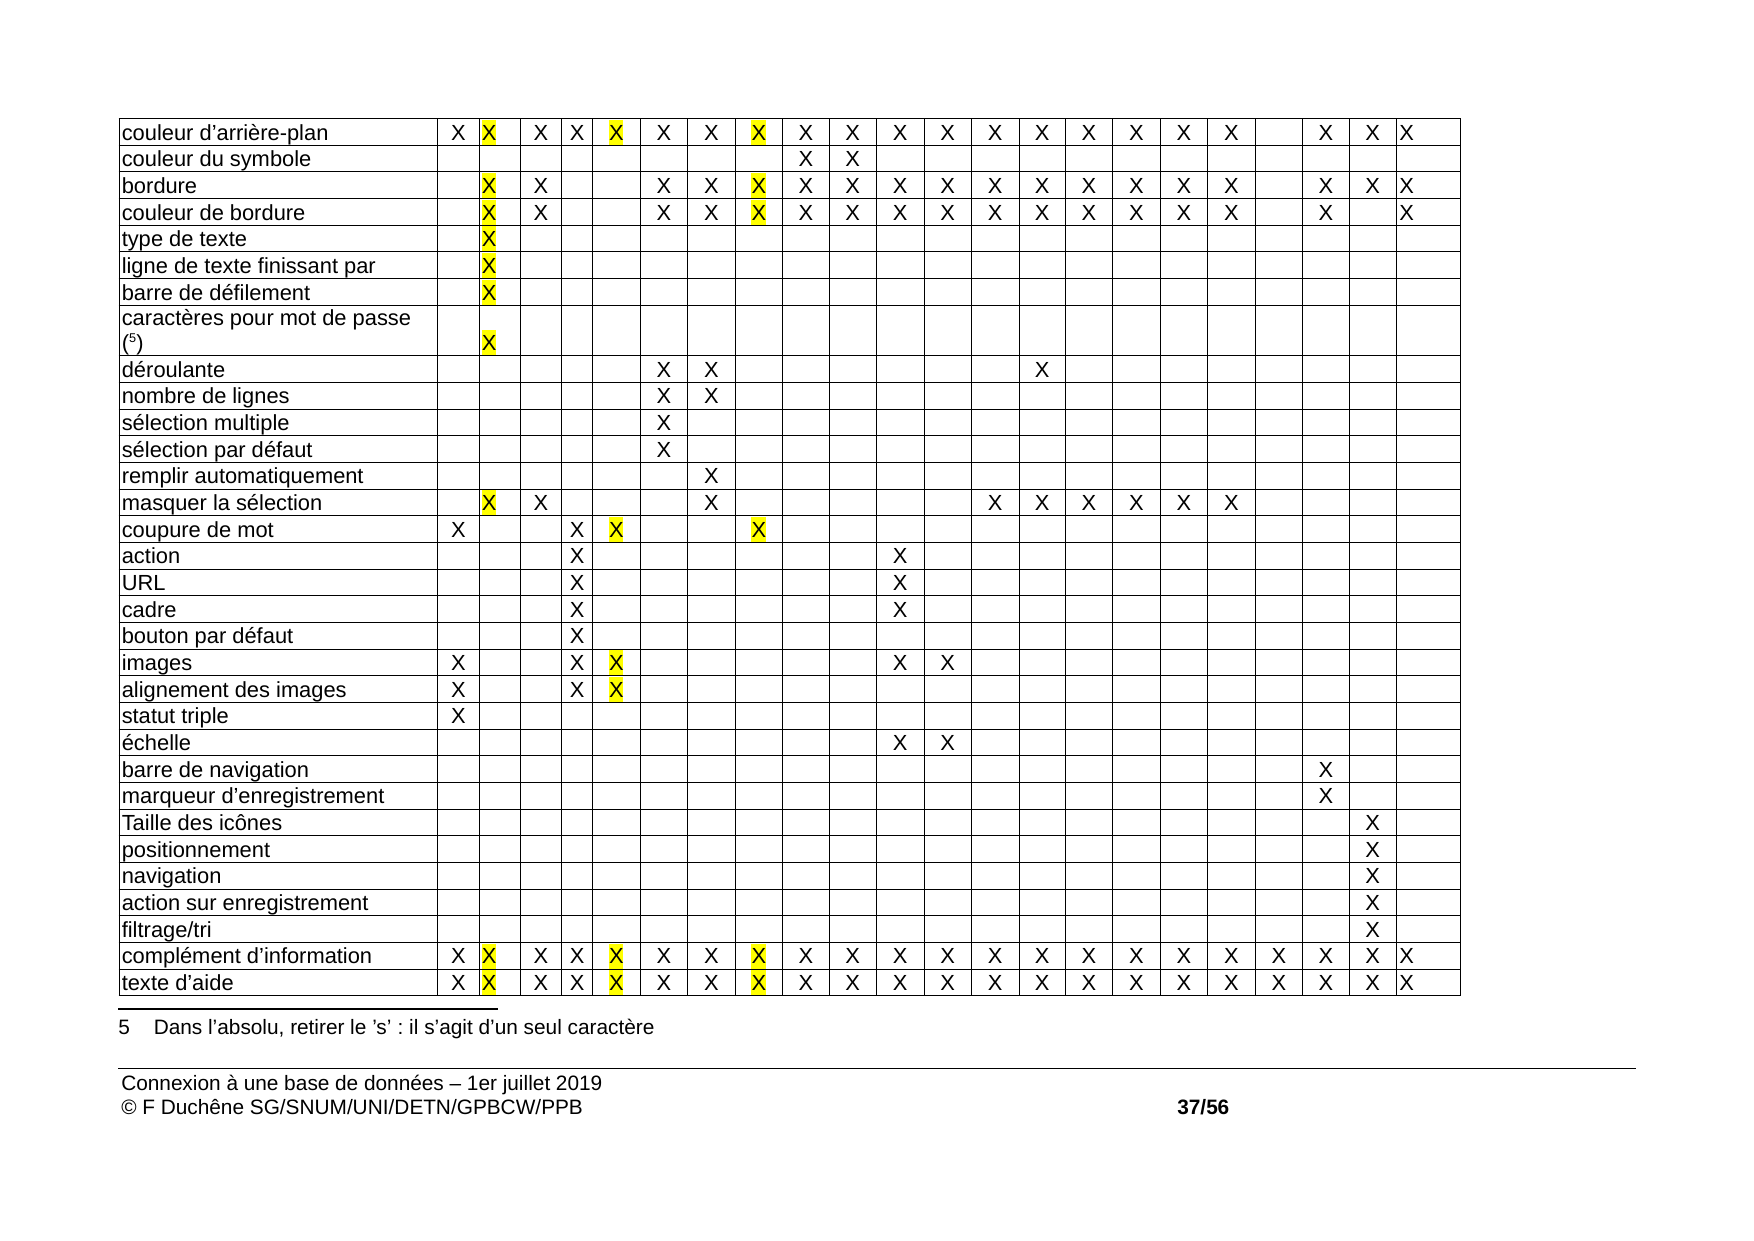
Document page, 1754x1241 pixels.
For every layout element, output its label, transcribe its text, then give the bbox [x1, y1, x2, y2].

table_cell [1113, 783, 1160, 809]
table_cell X [1066, 943, 1112, 969]
table_cell [1113, 463, 1160, 489]
table_cell [972, 570, 1019, 595]
table_cell [925, 623, 971, 649]
table_cell [925, 596, 971, 622]
table_cell X [972, 970, 1019, 995]
table_cell [925, 252, 971, 278]
table_cell X [593, 650, 640, 675]
table_cell X [1397, 172, 1460, 198]
table_cell X [1208, 199, 1255, 225]
table_cell X [783, 119, 829, 145]
table_cell [830, 543, 876, 569]
table_cell [688, 623, 735, 649]
table_cell [521, 863, 561, 889]
table_cell [736, 863, 782, 889]
table_cell [480, 863, 520, 889]
table_cell [783, 279, 829, 305]
table_cell [972, 226, 1019, 251]
table_cell X [1113, 970, 1160, 995]
table_cell [783, 756, 829, 782]
table_cell [521, 570, 561, 595]
table_cell [1208, 836, 1255, 862]
table_cell [1066, 783, 1112, 809]
table_cell [1303, 703, 1349, 729]
table_cell [1303, 676, 1349, 702]
table_cell [877, 356, 924, 382]
table_cell [877, 623, 924, 649]
table_cell déroulante [120, 356, 437, 382]
table_cell X [925, 650, 971, 675]
table_cell X [438, 650, 479, 675]
table_cell X [877, 970, 924, 995]
table_cell X [1303, 199, 1349, 225]
table_cell [736, 810, 782, 835]
table_cell [972, 676, 1019, 702]
table_cell [593, 226, 640, 251]
table_cell [1350, 490, 1396, 515]
table_cell X [1256, 970, 1302, 995]
table_cell filtrage/tri [120, 916, 437, 942]
table_cell [1350, 410, 1396, 435]
table_cell [736, 279, 782, 305]
table_cell [1256, 543, 1302, 569]
table_cell [1350, 756, 1396, 782]
table_cell X [480, 490, 520, 515]
table_cell [562, 252, 592, 278]
table_cell [736, 356, 782, 382]
table_cell [480, 570, 520, 595]
table_cell [1208, 252, 1255, 278]
table_cell [521, 623, 561, 649]
table_cell [1350, 730, 1396, 755]
table_cell X [480, 172, 520, 198]
table_cell [925, 356, 971, 382]
table_cell [1397, 890, 1460, 915]
table_cell [1303, 516, 1349, 542]
table_cell [1303, 383, 1349, 409]
table_cell [1113, 623, 1160, 649]
table_cell X [736, 970, 782, 995]
table_cell [1020, 410, 1065, 435]
table_cell [1020, 543, 1065, 569]
table_cell X [783, 199, 829, 225]
table_cell [1256, 863, 1302, 889]
table_cell [736, 890, 782, 915]
table_cell [562, 463, 592, 489]
table_cell [1256, 676, 1302, 702]
table_cell [438, 543, 479, 569]
table_cell [521, 410, 561, 435]
table_cell [925, 783, 971, 809]
table_cell [521, 146, 561, 171]
table_cell [1020, 676, 1065, 702]
table_cell [641, 756, 687, 782]
table_cell X [1303, 943, 1349, 969]
table_cell [877, 916, 924, 942]
table_cell [925, 810, 971, 835]
table_cell [688, 543, 735, 569]
table_cell [1066, 890, 1112, 915]
table_cell X [521, 943, 561, 969]
table_cell [438, 863, 479, 889]
table_cell [641, 836, 687, 862]
table_cell [1161, 463, 1207, 489]
table_cell [972, 252, 1019, 278]
table_cell [1161, 836, 1207, 862]
table_cell [593, 146, 640, 171]
table_cell [830, 916, 876, 942]
table_cell URL [120, 570, 437, 595]
table_cell [1020, 463, 1065, 489]
table_cell [736, 383, 782, 409]
table_cell [1113, 650, 1160, 675]
table_cell [1397, 863, 1460, 889]
table_cell couleur de bordure [120, 199, 437, 225]
table_cell [783, 356, 829, 382]
table_cell [830, 252, 876, 278]
table_cell [1066, 836, 1112, 862]
table_cell X [925, 119, 971, 145]
table_cell X [877, 650, 924, 675]
table_cell [1256, 306, 1302, 355]
table_cell X [1397, 943, 1460, 969]
table_cell [1113, 596, 1160, 622]
table_cell [688, 516, 735, 542]
table_cell [641, 596, 687, 622]
table_cell X [972, 943, 1019, 969]
table_cell [593, 436, 640, 462]
table_cell [1020, 436, 1065, 462]
table_cell [480, 730, 520, 755]
table_cell [1350, 570, 1396, 595]
table_cell [925, 756, 971, 782]
table_cell [438, 916, 479, 942]
table_cell [593, 383, 640, 409]
table_cell [1113, 890, 1160, 915]
table_cell X [925, 943, 971, 969]
table_cell [480, 623, 520, 649]
table_cell X [480, 943, 520, 969]
table_cell [736, 543, 782, 569]
table_cell [438, 730, 479, 755]
table_cell [688, 703, 735, 729]
table_cell [1161, 410, 1207, 435]
table_cell X [641, 199, 687, 225]
table_cell X [877, 172, 924, 198]
table_cell [1020, 226, 1065, 251]
table_cell [1397, 703, 1460, 729]
table_cell [521, 463, 561, 489]
table_cell [1397, 756, 1460, 782]
table_cell X [688, 490, 735, 515]
table_cell X [562, 119, 592, 145]
table_cell couleur d’arrière-plan [120, 119, 437, 145]
table_cell barre de navigation [120, 756, 437, 782]
table_cell [830, 836, 876, 862]
table_cell [830, 490, 876, 515]
table_cell [783, 490, 829, 515]
table_cell [1303, 863, 1349, 889]
table_cell X [1066, 490, 1112, 515]
table_cell [562, 146, 592, 171]
table_cell X [593, 119, 640, 145]
table_cell [562, 810, 592, 835]
table_cell coupure de mot [120, 516, 437, 542]
table_cell [688, 596, 735, 622]
table_cell [438, 623, 479, 649]
table_cell X [1020, 943, 1065, 969]
table_cell [480, 890, 520, 915]
table_cell [1066, 676, 1112, 702]
table_cell sélection par défaut [120, 436, 437, 462]
table_cell [562, 730, 592, 755]
table_cell [1256, 890, 1302, 915]
table_cell X [562, 543, 592, 569]
table_cell [521, 730, 561, 755]
table_cell [562, 436, 592, 462]
table_cell [1397, 252, 1460, 278]
table_cell [1020, 756, 1065, 782]
table_cell [1397, 516, 1460, 542]
table_cell [1303, 596, 1349, 622]
table_cell [925, 436, 971, 462]
table_cell [1303, 570, 1349, 595]
table_cell [736, 623, 782, 649]
table_cell [783, 703, 829, 729]
table_cell [972, 146, 1019, 171]
table_cell [688, 410, 735, 435]
table_cell [1161, 623, 1207, 649]
table_cell [972, 623, 1019, 649]
table_cell [877, 516, 924, 542]
table_cell [1256, 783, 1302, 809]
table_cell type de texte [120, 226, 437, 251]
table_cell [688, 252, 735, 278]
table_cell [1113, 436, 1160, 462]
table_cell [521, 516, 561, 542]
table_cell [1350, 650, 1396, 675]
table_cell [688, 650, 735, 675]
table_cell [1208, 890, 1255, 915]
table_cell X [925, 970, 971, 995]
table_cell Taille des icônes [120, 810, 437, 835]
table_cell [593, 596, 640, 622]
table_cell [1256, 172, 1302, 198]
table_cell [783, 810, 829, 835]
table_cell [736, 596, 782, 622]
table_cell [925, 543, 971, 569]
table_cell [830, 703, 876, 729]
table_cell X [438, 703, 479, 729]
table_cell [593, 490, 640, 515]
table_cell [736, 756, 782, 782]
table_cell [877, 463, 924, 489]
table_cell X [830, 146, 876, 171]
table_cell X [783, 146, 829, 171]
table_cell [480, 146, 520, 171]
table_cell [688, 783, 735, 809]
table_cell [641, 543, 687, 569]
table_cell [593, 252, 640, 278]
table_cell [593, 783, 640, 809]
table_cell X [736, 943, 782, 969]
table_cell X [1161, 172, 1207, 198]
table_cell [1113, 146, 1160, 171]
table_cell action sur enregistrement [120, 890, 437, 915]
table_cell [1161, 306, 1207, 355]
table_cell échelle [120, 730, 437, 755]
table_cell [783, 383, 829, 409]
table_cell [438, 890, 479, 915]
table_cell [877, 252, 924, 278]
table_cell [830, 356, 876, 382]
table_cell [1303, 463, 1349, 489]
table_cell positionnement [120, 836, 437, 862]
table_cell [480, 543, 520, 569]
table_cell [480, 650, 520, 675]
table_cell [1208, 863, 1255, 889]
table_cell [688, 436, 735, 462]
table_cell [1208, 516, 1255, 542]
table_cell X [1350, 890, 1396, 915]
table_cell [783, 306, 829, 355]
table_cell [830, 383, 876, 409]
table_cell [1397, 490, 1460, 515]
table_cell [1256, 516, 1302, 542]
table_cell [972, 836, 1019, 862]
table_cell [925, 383, 971, 409]
table_cell [438, 383, 479, 409]
table_cell X [1256, 943, 1302, 969]
table_cell [1161, 279, 1207, 305]
table_cell [877, 410, 924, 435]
table_cell X [925, 199, 971, 225]
table_cell [688, 810, 735, 835]
table_cell [925, 703, 971, 729]
table_cell [562, 490, 592, 515]
table_cell [972, 863, 1019, 889]
table_cell [1303, 650, 1349, 675]
table_cell [1350, 199, 1396, 225]
table_cell X [688, 970, 735, 995]
table_cell [562, 863, 592, 889]
table_cell [438, 836, 479, 862]
table_cell X [736, 516, 782, 542]
table_cell [688, 756, 735, 782]
table_cell X [1066, 172, 1112, 198]
table_cell [521, 543, 561, 569]
table_cell X [1208, 970, 1255, 995]
table_cell [1113, 516, 1160, 542]
table_cell [1113, 703, 1160, 729]
table_cell X [641, 436, 687, 462]
table_cell [1303, 252, 1349, 278]
table_cell [562, 783, 592, 809]
table_cell [830, 596, 876, 622]
table_cell [562, 410, 592, 435]
table_cell [521, 596, 561, 622]
table_cell [1113, 756, 1160, 782]
table_cell [1066, 516, 1112, 542]
table_cell X [1113, 119, 1160, 145]
table_cell [1066, 916, 1112, 942]
table_cell [1256, 916, 1302, 942]
table_cell [641, 890, 687, 915]
table_cell X [688, 943, 735, 969]
table_cell [783, 676, 829, 702]
table_cell [521, 306, 561, 355]
table_cell [783, 410, 829, 435]
table_cell [480, 463, 520, 489]
table_cell [1208, 756, 1255, 782]
table_cell [1020, 252, 1065, 278]
table_cell X [972, 119, 1019, 145]
table_cell [1256, 810, 1302, 835]
table_cell [925, 836, 971, 862]
table_cell [480, 810, 520, 835]
table_cell [1350, 356, 1396, 382]
table_cell [562, 356, 592, 382]
table_cell X [593, 970, 640, 995]
table_cell [1113, 676, 1160, 702]
table_cell [438, 570, 479, 595]
table_cell X [1350, 810, 1396, 835]
table_cell [925, 226, 971, 251]
table_cell [593, 306, 640, 355]
table_cell [1397, 306, 1460, 355]
table_cell [1350, 383, 1396, 409]
table_cell X [1350, 119, 1396, 145]
table_cell [1208, 410, 1255, 435]
table_cell [1303, 146, 1349, 171]
table_cell X [562, 570, 592, 595]
table_cell [1350, 596, 1396, 622]
table_cell [1113, 279, 1160, 305]
table_cell [830, 623, 876, 649]
table_cell [480, 836, 520, 862]
table_cell [972, 516, 1019, 542]
table_cell [1256, 756, 1302, 782]
table_cell [1208, 783, 1255, 809]
table_cell [972, 356, 1019, 382]
table_cell [1350, 463, 1396, 489]
table_cell X [1350, 943, 1396, 969]
table_cell [925, 570, 971, 595]
table_cell X [438, 119, 479, 145]
table_cell X [593, 516, 640, 542]
table_cell [521, 890, 561, 915]
table_cell [1066, 730, 1112, 755]
table_cell [1256, 836, 1302, 862]
table_cell [925, 516, 971, 542]
table_cell [925, 916, 971, 942]
table_cell [877, 146, 924, 171]
table_cell X [1113, 490, 1160, 515]
table_cell [1303, 356, 1349, 382]
table_cell X [641, 970, 687, 995]
table_cell [641, 730, 687, 755]
table_cell [1397, 650, 1460, 675]
table_cell X [736, 119, 782, 145]
table_cell [783, 252, 829, 278]
table_cell [1066, 146, 1112, 171]
table_cell [1256, 226, 1302, 251]
table_cell [438, 146, 479, 171]
table_cell X [1066, 119, 1112, 145]
table_cell X [1208, 490, 1255, 515]
table_cell [593, 703, 640, 729]
table_cell [877, 279, 924, 305]
table_cell [480, 676, 520, 702]
table_cell [1208, 810, 1255, 835]
table_cell [1397, 279, 1460, 305]
table_cell [925, 890, 971, 915]
table_cell [972, 436, 1019, 462]
table_cell [783, 543, 829, 569]
table_cell [1066, 570, 1112, 595]
table_cell X [830, 970, 876, 995]
table_cell [593, 756, 640, 782]
table_cell bouton par défaut [120, 623, 437, 649]
table_cell [925, 306, 971, 355]
table_cell X [783, 943, 829, 969]
table_cell barre de défilement [120, 279, 437, 305]
table_cell [877, 306, 924, 355]
table_cell remplir automatiquement [120, 463, 437, 489]
table_cell [736, 436, 782, 462]
table_cell caractères pour mot de passe () [120, 306, 437, 355]
table_cell X [830, 119, 876, 145]
table_cell navigation [120, 863, 437, 889]
table_cell [830, 516, 876, 542]
table_cell [972, 756, 1019, 782]
table_cell [830, 676, 876, 702]
table_cell X [521, 199, 561, 225]
table_cell [736, 703, 782, 729]
table_cell [562, 306, 592, 355]
table_cell [562, 756, 592, 782]
table_cell [1020, 810, 1065, 835]
table_cell [830, 306, 876, 355]
table_cell X [593, 943, 640, 969]
table_cell [641, 703, 687, 729]
table_cell X [1397, 970, 1460, 995]
table_cell [688, 279, 735, 305]
table_cell [562, 383, 592, 409]
table_cell X [1303, 783, 1349, 809]
table_cell X [1208, 172, 1255, 198]
table_cell [972, 783, 1019, 809]
table_cell [1066, 623, 1112, 649]
table_cell [521, 383, 561, 409]
table_cell [688, 676, 735, 702]
table_cell [736, 490, 782, 515]
table_cell [641, 463, 687, 489]
table_cell [972, 810, 1019, 835]
table_cell [877, 836, 924, 862]
table_cell [1161, 596, 1207, 622]
table_cell [1020, 623, 1065, 649]
table_cell [1208, 463, 1255, 489]
table_cell [736, 410, 782, 435]
table_cell X [925, 172, 971, 198]
table_cell [1161, 356, 1207, 382]
table_cell [562, 226, 592, 251]
table_cell [1161, 783, 1207, 809]
table_cell X [438, 970, 479, 995]
table_cell [1113, 836, 1160, 862]
table_cell [1113, 730, 1160, 755]
table_cell [830, 436, 876, 462]
table_cell [438, 226, 479, 251]
table_cell [1161, 916, 1207, 942]
table_cell [1208, 383, 1255, 409]
table_cell alignement des images [120, 676, 437, 702]
table_cell [1397, 916, 1460, 942]
table_cell [438, 410, 479, 435]
table_cell [1256, 279, 1302, 305]
table_cell [1066, 863, 1112, 889]
table_cell [877, 810, 924, 835]
table_cell [688, 570, 735, 595]
table_cell [1397, 543, 1460, 569]
table_cell X [1208, 943, 1255, 969]
table_cell [925, 463, 971, 489]
table_cell [783, 863, 829, 889]
table_cell [1208, 596, 1255, 622]
table_cell [736, 783, 782, 809]
table_cell [783, 730, 829, 755]
table_cell [1350, 226, 1396, 251]
table_cell [1256, 623, 1302, 649]
table_cell X [688, 463, 735, 489]
table_cell [1113, 252, 1160, 278]
table_cell X [1113, 172, 1160, 198]
table_cell X [1350, 172, 1396, 198]
table_cell [1020, 279, 1065, 305]
table_cell X [1161, 199, 1207, 225]
table_cell X [562, 970, 592, 995]
table_cell [1208, 570, 1255, 595]
table_cell [1208, 623, 1255, 649]
table_cell [641, 516, 687, 542]
table_cell [1161, 543, 1207, 569]
table_cell X [877, 119, 924, 145]
table_cell [972, 916, 1019, 942]
table_cell X [480, 119, 520, 145]
table_cell [1303, 306, 1349, 355]
table_cell [783, 650, 829, 675]
table_cell [1066, 252, 1112, 278]
table_cell [562, 890, 592, 915]
table_cell X [480, 252, 520, 278]
table_cell [1161, 650, 1207, 675]
table_cell X [1020, 199, 1065, 225]
table_cell [593, 890, 640, 915]
table_cell [1066, 596, 1112, 622]
table_cell X [1113, 199, 1160, 225]
table_cell [480, 703, 520, 729]
table_cell X [480, 279, 520, 305]
table_cell [783, 463, 829, 489]
table_cell [1020, 836, 1065, 862]
table_cell X [480, 199, 520, 225]
table_cell X [972, 490, 1019, 515]
table_cell [1397, 463, 1460, 489]
table_cell X [1161, 943, 1207, 969]
table_cell [438, 810, 479, 835]
table_cell [1208, 436, 1255, 462]
table_cell X [1350, 863, 1396, 889]
table_cell [1066, 306, 1112, 355]
table_cell [1350, 279, 1396, 305]
table_cell [1256, 410, 1302, 435]
table_cell [521, 252, 561, 278]
table_cell cadre [120, 596, 437, 622]
table_cell X [521, 119, 561, 145]
table_cell [1161, 676, 1207, 702]
table_cell [1256, 146, 1302, 171]
table_cell [438, 463, 479, 489]
table_cell [1256, 199, 1302, 225]
table_cell [830, 783, 876, 809]
table_cell [1350, 783, 1396, 809]
table_cell [925, 490, 971, 515]
table_cell [1066, 226, 1112, 251]
table_cell [972, 383, 1019, 409]
table_cell [593, 279, 640, 305]
table_cell [593, 172, 640, 198]
table_cell [593, 410, 640, 435]
table_cell X [783, 970, 829, 995]
table_cell [641, 810, 687, 835]
table_cell [1303, 623, 1349, 649]
table_cell [972, 279, 1019, 305]
table_cell [783, 570, 829, 595]
table_cell [480, 783, 520, 809]
table_cell [1256, 570, 1302, 595]
table_cell [736, 226, 782, 251]
table_cell [480, 383, 520, 409]
table_cell [972, 463, 1019, 489]
table_cell [972, 306, 1019, 355]
table_cell [736, 676, 782, 702]
table_cell [521, 226, 561, 251]
table_cell [1397, 676, 1460, 702]
table_cell [1350, 543, 1396, 569]
table_cell [783, 516, 829, 542]
table_cell [877, 436, 924, 462]
table_cell [1397, 596, 1460, 622]
table_cell X [877, 570, 924, 595]
table_cell [972, 650, 1019, 675]
table_cell X [641, 383, 687, 409]
table_cell X [783, 172, 829, 198]
table_cell [925, 146, 971, 171]
table_cell [1256, 490, 1302, 515]
table_cell [830, 890, 876, 915]
table_cell [1113, 226, 1160, 251]
table_cell [1066, 810, 1112, 835]
table_cell X [1303, 970, 1349, 995]
table_cell [521, 703, 561, 729]
table_cell [688, 306, 735, 355]
table_cell sélection multiple [120, 410, 437, 435]
table_cell ligne de texte finissant par [120, 252, 437, 278]
table_cell X [438, 676, 479, 702]
table_cell [830, 863, 876, 889]
table_cell [783, 836, 829, 862]
table_cell [641, 783, 687, 809]
table_cell [1113, 810, 1160, 835]
table_cell [562, 279, 592, 305]
table_cell X [972, 199, 1019, 225]
table_cell bordure [120, 172, 437, 198]
table_cell [438, 490, 479, 515]
table_cell X [521, 490, 561, 515]
table_cell [641, 676, 687, 702]
table_cell [641, 916, 687, 942]
table_cell [1113, 863, 1160, 889]
table_cell [438, 199, 479, 225]
table_cell [1397, 623, 1460, 649]
table_cell [1066, 356, 1112, 382]
table_cell [1066, 279, 1112, 305]
table_cell [1161, 383, 1207, 409]
table_cell [1161, 436, 1207, 462]
table_cell X [1020, 356, 1065, 382]
table_cell [1350, 516, 1396, 542]
table_cell [688, 890, 735, 915]
table_cell [877, 863, 924, 889]
table_cell [1066, 756, 1112, 782]
table_cell marqueur d’enregistrement [120, 783, 437, 809]
table_cell X [438, 516, 479, 542]
table_cell [1020, 890, 1065, 915]
table_cell [783, 436, 829, 462]
table_cell [1397, 730, 1460, 755]
table_cell [480, 916, 520, 942]
table_cell [1303, 436, 1349, 462]
table_cell [972, 730, 1019, 755]
table_cell [1208, 676, 1255, 702]
table_cell [1208, 703, 1255, 729]
table_cell X [1066, 970, 1112, 995]
table_cell [830, 810, 876, 835]
table_cell [1066, 543, 1112, 569]
table_cell [736, 730, 782, 755]
table_cell [688, 836, 735, 862]
table_cell X [877, 943, 924, 969]
table_cell [438, 596, 479, 622]
table_cell [736, 252, 782, 278]
table_cell [877, 783, 924, 809]
table_cell X [641, 356, 687, 382]
table_cell X [593, 676, 640, 702]
table_cell [438, 306, 479, 355]
table_cell [1303, 490, 1349, 515]
table_cell X [1397, 119, 1460, 145]
table_cell [925, 279, 971, 305]
table_cell [562, 703, 592, 729]
table_cell [1020, 596, 1065, 622]
table_cell [641, 863, 687, 889]
table_cell [830, 226, 876, 251]
table_cell X [925, 730, 971, 755]
table_cell [1113, 916, 1160, 942]
table_cell [521, 916, 561, 942]
table_cell X [1020, 970, 1065, 995]
table_cell [783, 783, 829, 809]
table_cell [1208, 226, 1255, 251]
table_cell [1161, 863, 1207, 889]
table_cell [480, 756, 520, 782]
table_cell [1256, 730, 1302, 755]
table_cell [877, 890, 924, 915]
table_cell [1161, 516, 1207, 542]
table_cell X [562, 623, 592, 649]
table_cell [972, 543, 1019, 569]
table_cell X [1397, 199, 1460, 225]
table_cell [1303, 730, 1349, 755]
table_cell [1066, 703, 1112, 729]
table_cell [1256, 119, 1302, 145]
table_cell [1020, 916, 1065, 942]
table_cell [972, 410, 1019, 435]
table_cell [438, 783, 479, 809]
table_cell [1113, 570, 1160, 595]
table_cell [641, 146, 687, 171]
table_cell masquer la sélection [120, 490, 437, 515]
table_cell action [120, 543, 437, 569]
table_cell X [1350, 836, 1396, 862]
table_cell [736, 146, 782, 171]
table_cell [480, 410, 520, 435]
table_cell [1397, 810, 1460, 835]
table_cell [1020, 383, 1065, 409]
table_cell X [480, 226, 520, 251]
table_cell [1020, 650, 1065, 675]
table_cell X [562, 650, 592, 675]
table_cell [877, 490, 924, 515]
table_cell [1303, 916, 1349, 942]
table_cell [1161, 890, 1207, 915]
table_cell [1303, 410, 1349, 435]
table_cell [593, 356, 640, 382]
table_cell X [562, 943, 592, 969]
table_cell [736, 650, 782, 675]
table_cell [641, 650, 687, 675]
table_cell X [562, 676, 592, 702]
table_cell X [877, 730, 924, 755]
table_cell [521, 810, 561, 835]
table_cell X [972, 172, 1019, 198]
table_cell [1020, 783, 1065, 809]
table_cell [438, 252, 479, 278]
table_cell [736, 306, 782, 355]
table_cell [972, 703, 1019, 729]
table_cell texte d’aide [120, 970, 437, 995]
table_cell [925, 863, 971, 889]
table_cell [925, 676, 971, 702]
table_cell X [1350, 916, 1396, 942]
table_cell [1350, 623, 1396, 649]
table_cell [1161, 570, 1207, 595]
table_cell [593, 836, 640, 862]
table_cell [641, 252, 687, 278]
table_cell X [688, 119, 735, 145]
table_cell [877, 756, 924, 782]
table_cell [1020, 146, 1065, 171]
table_cell X [562, 596, 592, 622]
table_cell X [688, 199, 735, 225]
table_cell X [877, 543, 924, 569]
table_cell [593, 810, 640, 835]
table_cell [562, 172, 592, 198]
table_cell [1397, 383, 1460, 409]
table_cell [641, 490, 687, 515]
table_cell X [1303, 172, 1349, 198]
table_cell [521, 436, 561, 462]
table_cell [562, 836, 592, 862]
table_cell [1350, 676, 1396, 702]
table_cell [688, 226, 735, 251]
table_cell [1208, 543, 1255, 569]
table_cell [480, 436, 520, 462]
table_cell [972, 596, 1019, 622]
table_cell [972, 890, 1019, 915]
table_cell X [641, 172, 687, 198]
table_cell X [830, 172, 876, 198]
table_cell [1350, 436, 1396, 462]
table_cell X [1020, 172, 1065, 198]
table_cell X [1066, 199, 1112, 225]
table_cell [480, 356, 520, 382]
table_cell X [641, 119, 687, 145]
table_cell [438, 172, 479, 198]
table_cell [521, 836, 561, 862]
table_cell [1397, 570, 1460, 595]
table_cell [593, 463, 640, 489]
table_cell [688, 146, 735, 171]
table_cell [877, 676, 924, 702]
table_cell [1303, 810, 1349, 835]
table_cell [1397, 783, 1460, 809]
table_cell [783, 596, 829, 622]
table_cell X [438, 943, 479, 969]
table_cell [1113, 306, 1160, 355]
table_cell [562, 916, 592, 942]
table_cell [521, 783, 561, 809]
table_cell [1020, 306, 1065, 355]
table_cell [641, 226, 687, 251]
table_cell X [1303, 756, 1349, 782]
table_cell [1066, 383, 1112, 409]
table_cell [1066, 650, 1112, 675]
table_cell [1208, 650, 1255, 675]
table_cell X [688, 383, 735, 409]
table_cell [1350, 703, 1396, 729]
table_cell [521, 279, 561, 305]
table_cell [480, 596, 520, 622]
table_cell [1303, 890, 1349, 915]
table_cell nombre de lignes [120, 383, 437, 409]
table_cell [1256, 596, 1302, 622]
table_cell X [1020, 119, 1065, 145]
table_cell [1256, 436, 1302, 462]
table_cell X [830, 199, 876, 225]
table_cell [1066, 436, 1112, 462]
table_cell [783, 623, 829, 649]
table_cell X [1303, 119, 1349, 145]
table_cell [1397, 410, 1460, 435]
table_cell [593, 916, 640, 942]
table_cell [593, 730, 640, 755]
table_cell X [562, 516, 592, 542]
table_cell [830, 410, 876, 435]
table_cell [1256, 463, 1302, 489]
table_cell X [1161, 490, 1207, 515]
table_cell [438, 356, 479, 382]
table_cell [688, 730, 735, 755]
table_cell [1350, 306, 1396, 355]
table_cell X [830, 943, 876, 969]
table_cell [877, 226, 924, 251]
table_cell images [120, 650, 437, 675]
table_cell [1397, 836, 1460, 862]
table_cell [1303, 279, 1349, 305]
table_cell [736, 836, 782, 862]
table_cell [521, 756, 561, 782]
table_cell [1066, 410, 1112, 435]
table_cell [1256, 252, 1302, 278]
table_cell [593, 543, 640, 569]
table_cell X [688, 356, 735, 382]
table_cell [1161, 252, 1207, 278]
table_cell [1113, 383, 1160, 409]
table_cell [1256, 383, 1302, 409]
table_cell statut triple [120, 703, 437, 729]
table_cell [641, 306, 687, 355]
table_cell [1397, 226, 1460, 251]
table_cell [1020, 516, 1065, 542]
table_cell [1208, 146, 1255, 171]
table_cell [1256, 650, 1302, 675]
table_cell [783, 890, 829, 915]
table_cell X [641, 410, 687, 435]
table_cell [521, 356, 561, 382]
table_cell [830, 730, 876, 755]
table_cell X [688, 172, 735, 198]
table_cell [830, 463, 876, 489]
table_cell [641, 279, 687, 305]
table_cell [1256, 356, 1302, 382]
table_cell [783, 916, 829, 942]
table_cell [1208, 306, 1255, 355]
table_cell [1397, 436, 1460, 462]
table_cell [925, 410, 971, 435]
table_cell X [1161, 119, 1207, 145]
table_cell [1161, 810, 1207, 835]
table_cell [1397, 356, 1460, 382]
table_cell [877, 703, 924, 729]
table_cell [1161, 730, 1207, 755]
table_cell [1303, 543, 1349, 569]
table_cell [521, 676, 561, 702]
table_cell complément d’information [120, 943, 437, 969]
table_cell [830, 756, 876, 782]
table_cell X [736, 172, 782, 198]
table_cell [480, 516, 520, 542]
table_cell [688, 863, 735, 889]
table_cell [641, 570, 687, 595]
table_cell X [1208, 119, 1255, 145]
table_cell [1020, 570, 1065, 595]
table_cell [1161, 703, 1207, 729]
table_cell [1161, 226, 1207, 251]
table_cell [521, 650, 561, 675]
table_cell [438, 756, 479, 782]
table_cell X [480, 970, 520, 995]
table_cell [1350, 146, 1396, 171]
table_cell [736, 916, 782, 942]
table_cell [593, 570, 640, 595]
table_cell X [1020, 490, 1065, 515]
table_cell [877, 383, 924, 409]
table_cell [1161, 756, 1207, 782]
table_cell X [877, 199, 924, 225]
table_cell [1350, 252, 1396, 278]
table_cell X [1161, 970, 1207, 995]
table_cell [1020, 730, 1065, 755]
table_cell [438, 279, 479, 305]
table_cell X [877, 596, 924, 622]
table_cell [1208, 356, 1255, 382]
table_cell [830, 279, 876, 305]
table_cell [1161, 146, 1207, 171]
table_cell [562, 199, 592, 225]
table_cell [593, 863, 640, 889]
table_cell [1113, 543, 1160, 569]
table_cell [1066, 463, 1112, 489]
table_cell X [521, 172, 561, 198]
table_cell couleur du symbole [120, 146, 437, 171]
table_cell X [1350, 970, 1396, 995]
table_cell X [480, 306, 520, 355]
table_cell [1303, 836, 1349, 862]
table_cell X [736, 199, 782, 225]
table_cell [1208, 730, 1255, 755]
table_cell [1020, 703, 1065, 729]
table_cell [1208, 916, 1255, 942]
table_cell [736, 463, 782, 489]
table_cell [830, 570, 876, 595]
table_cell [1113, 356, 1160, 382]
table_cell [1256, 703, 1302, 729]
table_cell [688, 916, 735, 942]
table_cell [438, 436, 479, 462]
table_cell [1020, 863, 1065, 889]
table_cell X [521, 970, 561, 995]
table_cell [593, 623, 640, 649]
table_cell [1397, 146, 1460, 171]
table_cell [736, 570, 782, 595]
table_cell [830, 650, 876, 675]
table_cell X [1113, 943, 1160, 969]
table_cell [1303, 226, 1349, 251]
table_cell [1208, 279, 1255, 305]
table_cell [1113, 410, 1160, 435]
table_cell [593, 199, 640, 225]
table_cell X [641, 943, 687, 969]
table_cell [641, 623, 687, 649]
table_cell [783, 226, 829, 251]
